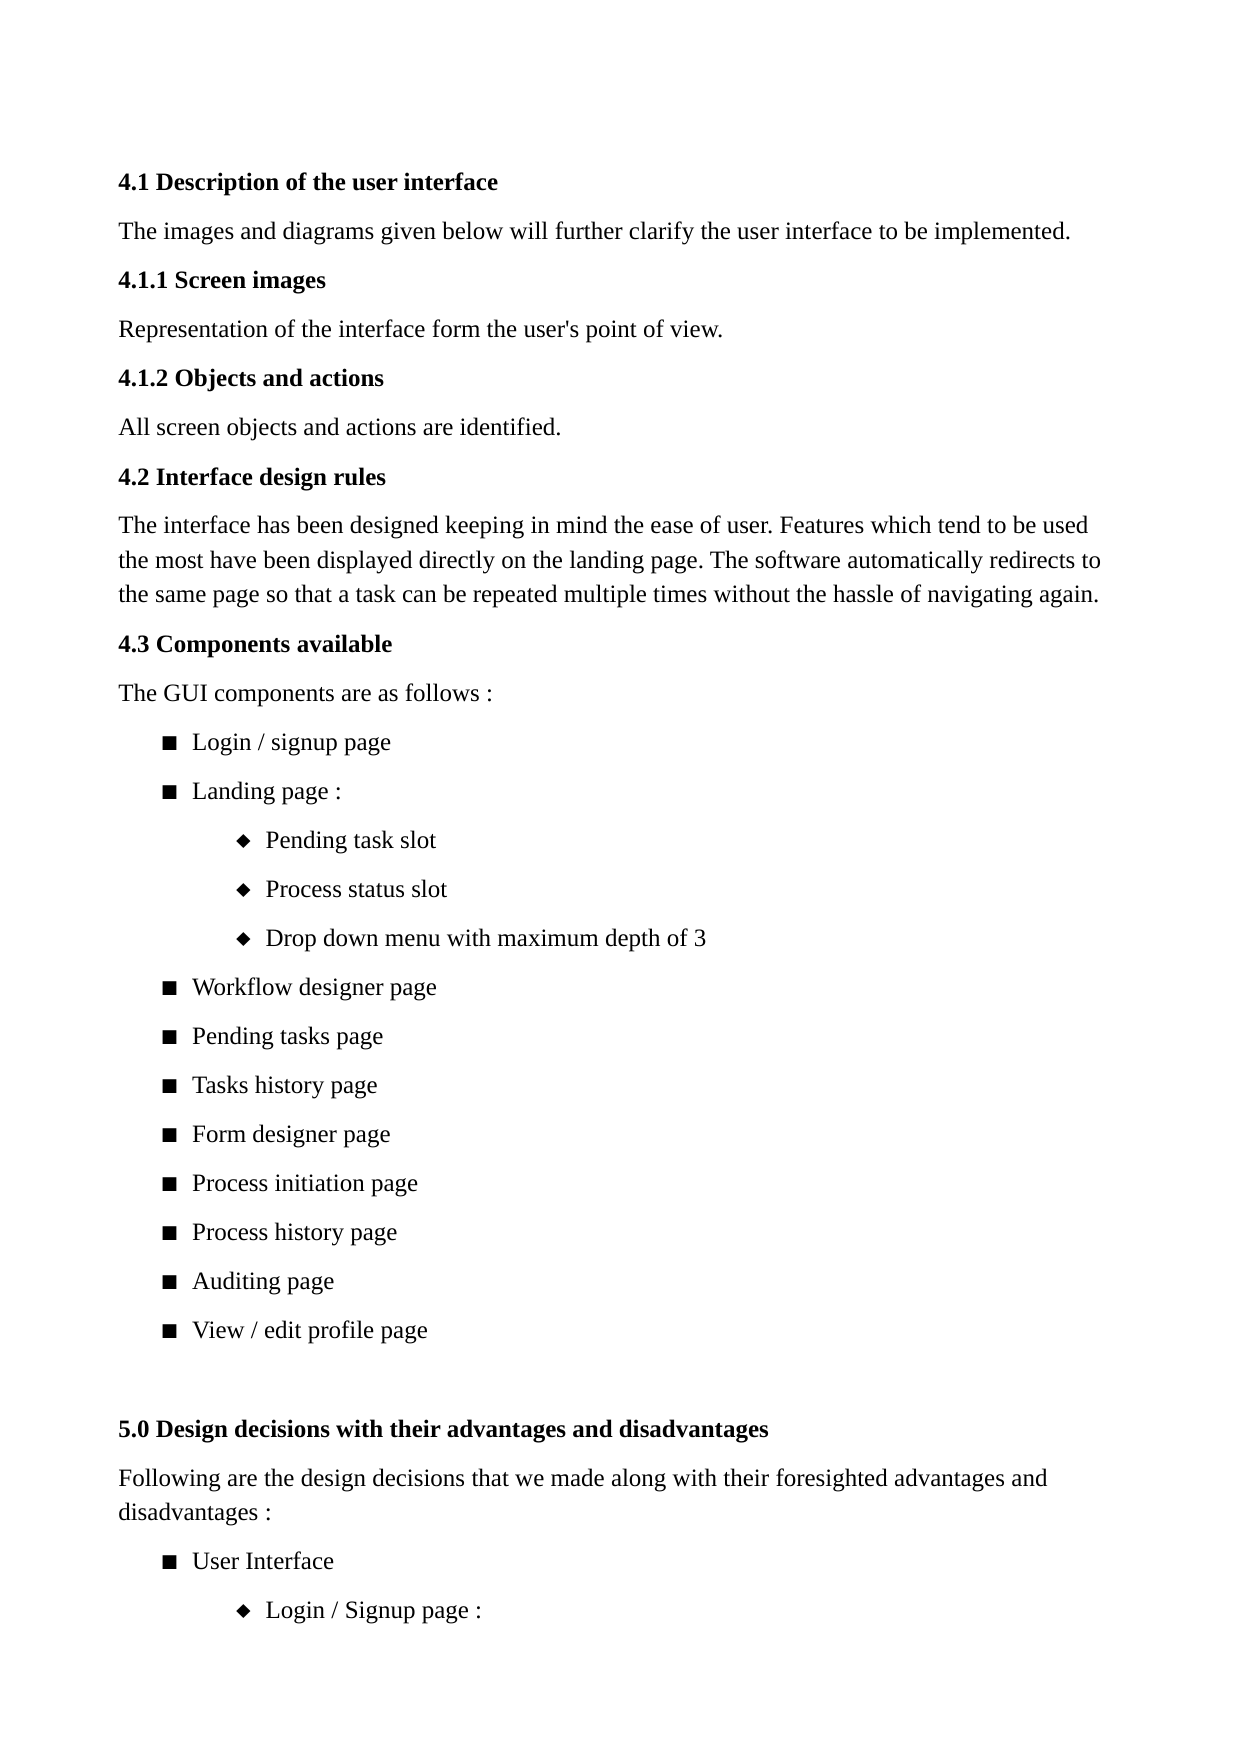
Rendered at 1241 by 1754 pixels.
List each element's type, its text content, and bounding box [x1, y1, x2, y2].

list Drop down menu with maximum depth of 3 [236, 923, 1122, 952]
list Auditing page [162, 1266, 1122, 1295]
list Process status slot [236, 874, 1122, 903]
list Workflow designer page [162, 972, 1122, 1001]
text 4.1.2 Objects and actions [118, 363, 1122, 392]
list View / edit profile page [162, 1316, 1122, 1344]
text All screen objects and actions are identified. [118, 412, 1122, 441]
text 4.1.1 Screen images [118, 265, 1122, 294]
text The interface has been designed keeping in mind the ease of user. Features which tend to be used the most have been displayed directly on the landing page. The software automatically redirects to the same page so that a task can be repeated multiple times without the hassle of navigating again. [118, 511, 1122, 608]
list Login / Signup page : [236, 1595, 1122, 1624]
list Process initiation page [162, 1168, 1122, 1197]
text 4.2 Interface design rules [118, 462, 1122, 490]
list Tasks history page [162, 1070, 1122, 1099]
text 4.1 Description of the user interface [118, 167, 1122, 196]
text Representation of the interface form the user's point of view. [118, 314, 1122, 343]
text 4.3 Components available [118, 629, 1122, 657]
list Process history page [162, 1217, 1122, 1246]
text Following are the design decisions that we made along with their foresighted advantages and disadvantages : [118, 1463, 1122, 1526]
list Pending tasks page [162, 1021, 1122, 1050]
list User Interface [162, 1546, 1122, 1575]
list Landing page : [162, 776, 1122, 804]
text 5.0 Design decisions with their advantages and disadvantages [118, 1414, 1122, 1442]
text The GUI components are as follows : [118, 678, 1122, 706]
list Pending task slot [236, 825, 1122, 854]
text The images and diagrams given below will further clarify the user interface to be implemented. [118, 216, 1122, 245]
list Form designer page [162, 1119, 1122, 1148]
list Login / signup page [162, 727, 1122, 756]
